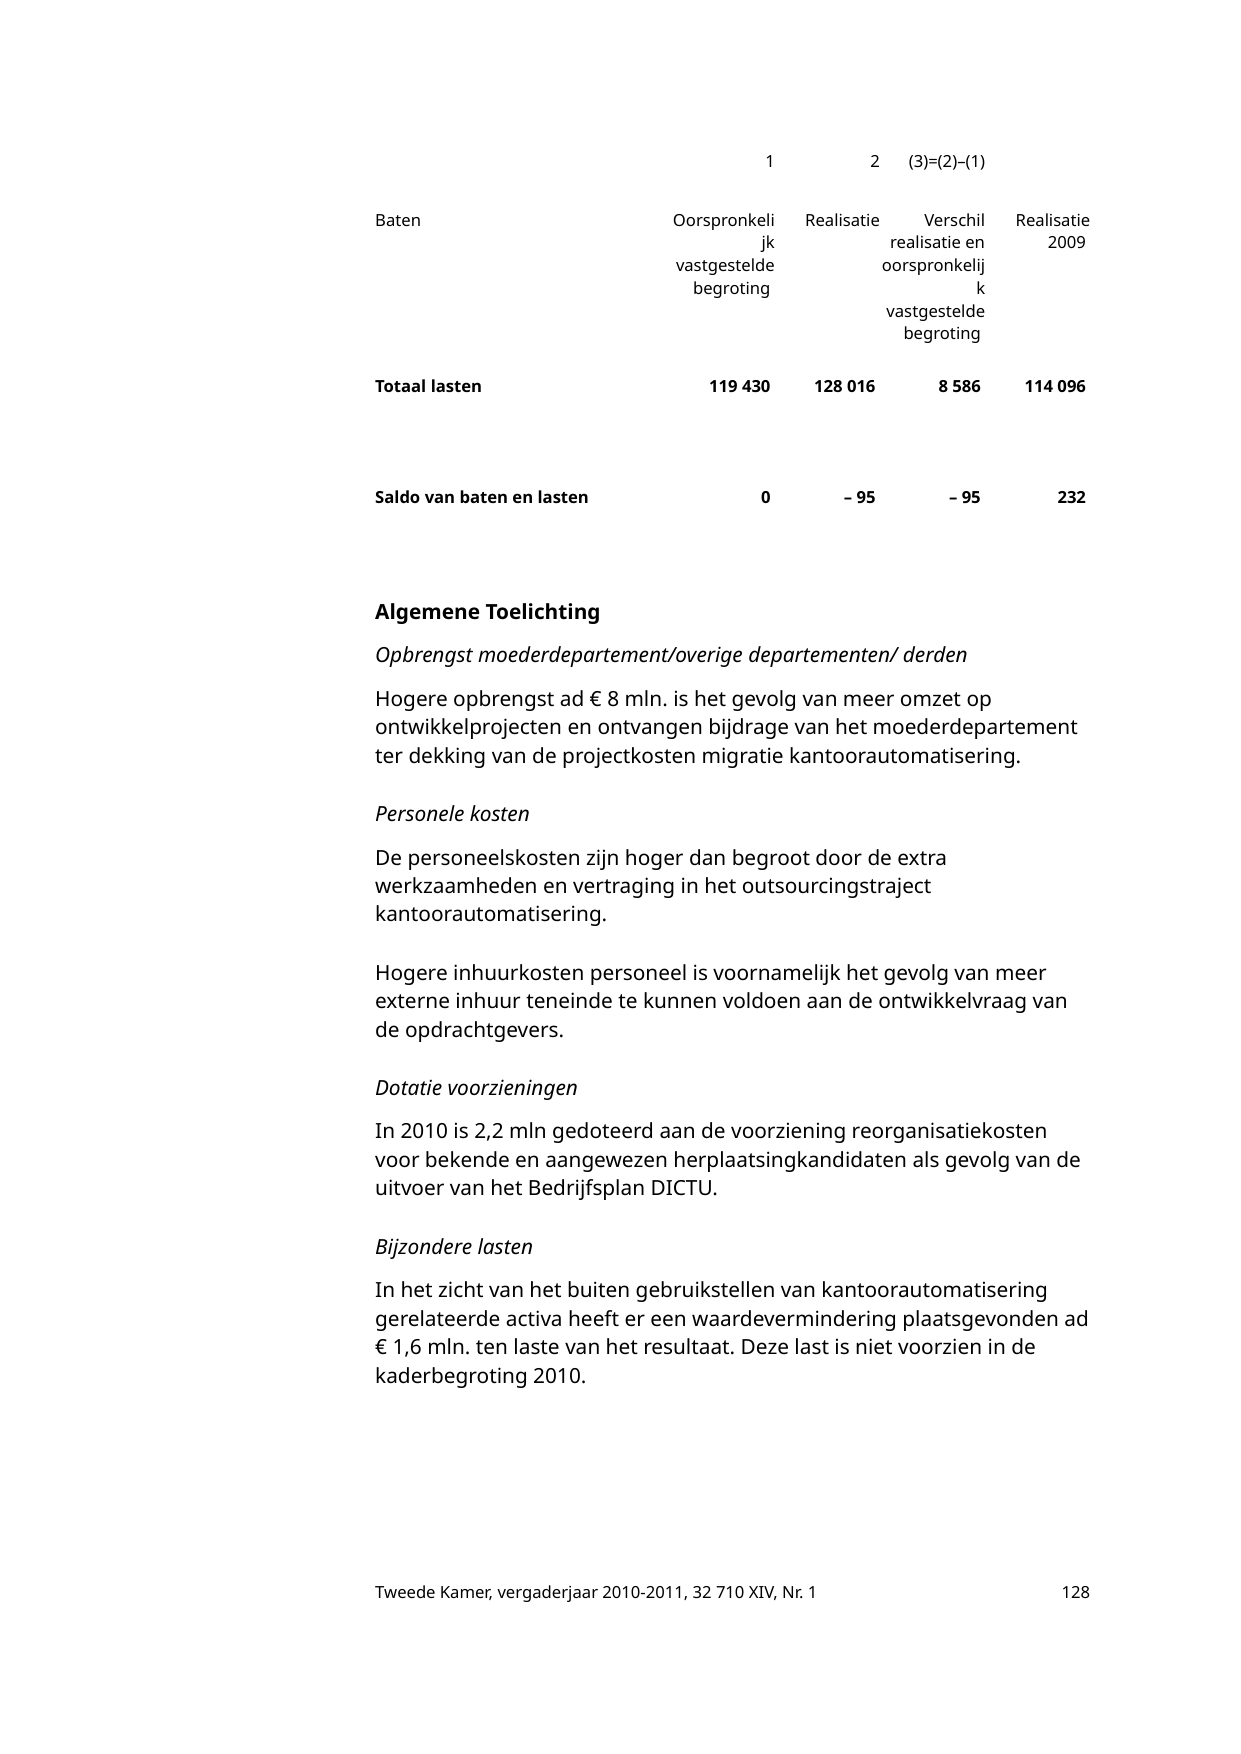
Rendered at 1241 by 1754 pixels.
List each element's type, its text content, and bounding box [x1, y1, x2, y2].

text Personele kosten [375, 799, 1090, 828]
table_cell Oorspronkelijk vastgestelde begroting [669, 209, 774, 375]
table_cell [985, 428, 1090, 486]
table_cell Realisatie 2009 [985, 209, 1090, 375]
text Algemene Toelichting [375, 597, 1090, 625]
table_cell Realisatie [775, 209, 880, 375]
table_cell Baten [375, 209, 669, 375]
table_cell 8 586 [880, 375, 985, 427]
text Hogere opbrengst ad € 8 mln. is het gevolg van meer omzet op ontwikkelprojecten en ontvangen bijdrage van het moederdepartement ter dekking van de projectkosten migratie kantoorautomatisering. [375, 684, 1090, 769]
table_header 1 [669, 150, 774, 208]
text Hogere inhuurkosten personeel is voornamelijk het gevolg van meer externe inhuur teneinde te kunnen voldoen aan de ontwikkelvraag van de opdrachtgevers. [375, 958, 1090, 1043]
table_cell – 95 [880, 486, 985, 538]
table_cell [880, 428, 985, 486]
text Opbrengst moederdepartement/overige departementen/ derden [375, 640, 1090, 669]
text In het zicht van het buiten gebruikstellen van kantoorautomatisering gerelateerde activa heeft er een waardevermindering plaatsgevonden ad € 1,6 mln. ten laste van het resultaat. Deze last is niet voorzien in de kaderbegroting 2010. [375, 1275, 1090, 1389]
table_cell Verschil realisatie en oorspronkelijk vastgestelde begroting [880, 209, 985, 375]
table_cell – 95 [775, 486, 880, 538]
table_cell [775, 428, 880, 486]
table_cell [669, 428, 774, 486]
table_header [375, 150, 669, 208]
table_header 2 [775, 150, 880, 208]
table_cell Saldo van baten en lasten [375, 486, 669, 538]
table_cell Totaal lasten [375, 375, 669, 427]
text Dotatie voorzieningen [375, 1073, 1090, 1102]
text In 2010 is 2,2 mln gedoteerd aan de voorziening reorganisatiekosten voor bekende en aangewezen herplaatsingkandidaten als gevolg van de uitvoer van het Bedrijfsplan DICTU. [375, 1117, 1090, 1202]
table_cell 128 016 [775, 375, 880, 427]
table_cell 114 096 [985, 375, 1090, 427]
table_cell 119 430 [669, 375, 774, 427]
table_cell [375, 428, 669, 486]
table_header (3)=(2)–(1) [880, 150, 985, 208]
table_cell 232 [985, 486, 1090, 538]
text De personeelskosten zijn hoger dan begroot door de extra werkzaamheden en vertraging in het outsourcingstraject kantoorautomatisering. [375, 843, 1090, 928]
text Bijzondere lasten [375, 1232, 1090, 1260]
table_header [985, 150, 1090, 208]
table_cell 0 [669, 486, 774, 538]
